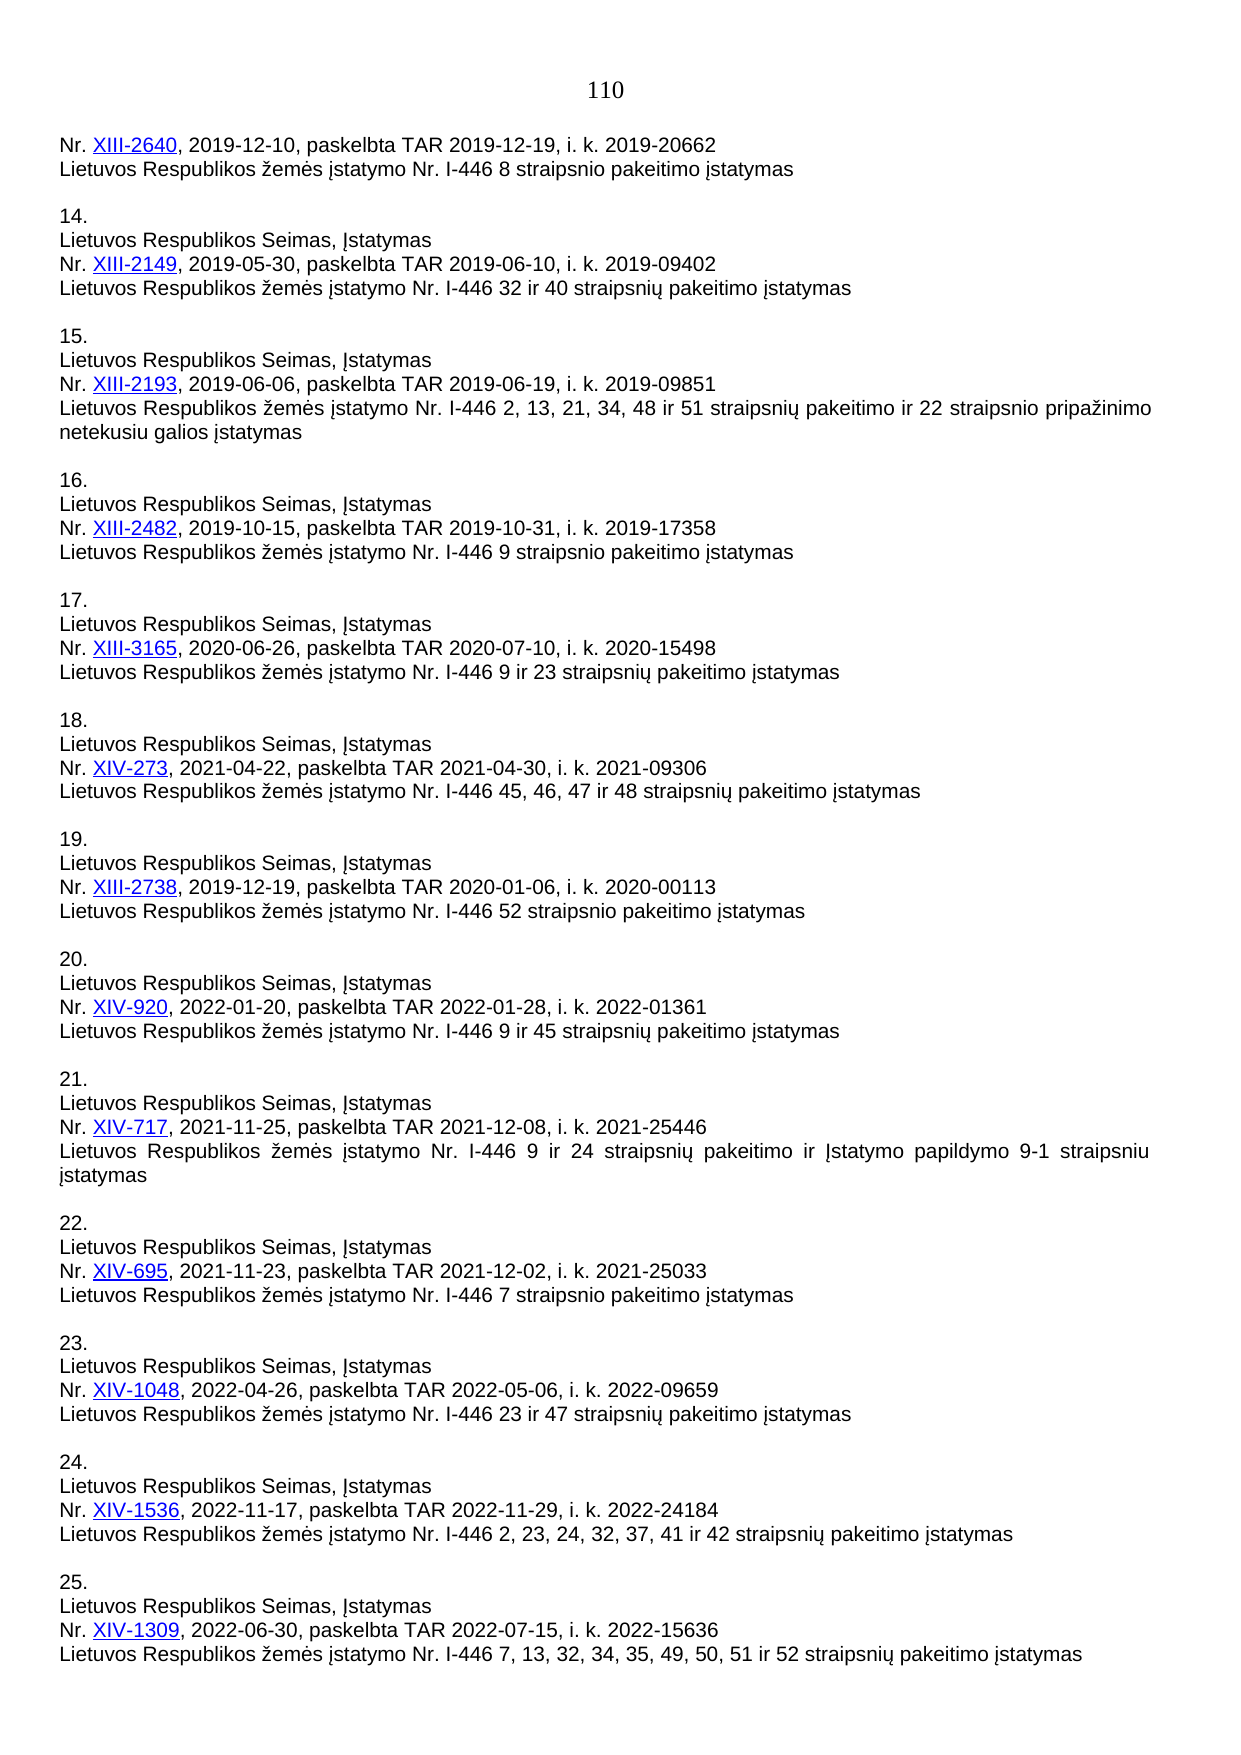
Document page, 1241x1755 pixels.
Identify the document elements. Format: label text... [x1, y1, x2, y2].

text Nr. XIII-2482, 2019-10-15, paskelbta TAR 2019-10-31, i. k. 2019-17358 [59, 516, 1152, 540]
text 21. [59, 1067, 1152, 1091]
text Lietuvos Respublikos žemės įstatymo Nr. I-446 52 straipsnio pakeitimo įstatymas [59, 899, 1152, 923]
text Lietuvos Respublikos žemės įstatymo Nr. I-446 23 ir 47 straipsnių pakeitimo įstatymas [59, 1402, 1152, 1426]
text Nr. XIV-1309, 2022-06-30, paskelbta TAR 2022-07-15, i. k. 2022-15636 [59, 1618, 1152, 1642]
text Lietuvos Respublikos žemės įstatymo Nr. I-446 9 ir 24 straipsnių pakeitimo ir Įstatymo papildymo 9-1 straipsniu įstatymas [59, 1139, 1152, 1187]
text Lietuvos Respublikos Seimas, Įstatymas [59, 1474, 1152, 1498]
text Nr. XIII-2640, 2019-12-10, paskelbta TAR 2019-12-19, i. k. 2019-20662 [59, 132, 1152, 156]
text Lietuvos Respublikos Seimas, Įstatymas [59, 1234, 1152, 1258]
text Lietuvos Respublikos žemės įstatymo Nr. I-446 9 ir 45 straipsnių pakeitimo įstatymas [59, 1019, 1152, 1043]
text Lietuvos Respublikos Seimas, Įstatymas [59, 348, 1152, 372]
text Lietuvos Respublikos žemės įstatymo Nr. I-446 2, 23, 24, 32, 37, 41 ir 42 straipsnių pakeitimo įstatymas [59, 1522, 1152, 1546]
text Lietuvos Respublikos Seimas, Įstatymas [59, 851, 1152, 875]
text Lietuvos Respublikos žemės įstatymo Nr. I-446 9 straipsnio pakeitimo įstatymas [59, 540, 1152, 564]
text Lietuvos Respublikos Seimas, Įstatymas [59, 492, 1152, 516]
text 14. [59, 204, 1152, 228]
text Nr. XIII-3165, 2020-06-26, paskelbta TAR 2020-07-10, i. k. 2020-15498 [59, 636, 1152, 659]
text 20. [59, 947, 1152, 971]
text Lietuvos Respublikos Seimas, Įstatymas [59, 612, 1152, 636]
text Lietuvos Respublikos žemės įstatymo Nr. I-446 2, 13, 21, 34, 48 ir 51 straipsnių pakeitimo ir 22 straipsnio pripažinimo netekusiu galios įstatymas [59, 396, 1152, 444]
text 19. [59, 827, 1152, 851]
text Lietuvos Respublikos žemės įstatymo Nr. I-446 45, 46, 47 ir 48 straipsnių pakeitimo įstatymas [59, 779, 1152, 803]
text Nr. XIV-695, 2021-11-23, paskelbta TAR 2021-12-02, i. k. 2021-25033 [59, 1258, 1152, 1282]
text Nr. XIV-920, 2022-01-20, paskelbta TAR 2022-01-28, i. k. 2022-01361 [59, 995, 1152, 1019]
text Nr. XIV-1536, 2022-11-17, paskelbta TAR 2022-11-29, i. k. 2022-24184 [59, 1498, 1152, 1522]
text 18. [59, 707, 1152, 731]
text Lietuvos Respublikos žemės įstatymo Nr. I-446 7 straipsnio pakeitimo įstatymas [59, 1282, 1152, 1306]
text Lietuvos Respublikos Seimas, Įstatymas [59, 228, 1152, 252]
text Nr. XIV-273, 2021-04-22, paskelbta TAR 2021-04-30, i. k. 2021-09306 [59, 755, 1152, 779]
text 24. [59, 1450, 1152, 1474]
text Lietuvos Respublikos žemės įstatymo Nr. I-446 9 ir 23 straipsnių pakeitimo įstatymas [59, 659, 1152, 683]
text Lietuvos Respublikos Seimas, Įstatymas [59, 1091, 1152, 1115]
text 17. [59, 588, 1152, 612]
text Lietuvos Respublikos Seimas, Įstatymas [59, 1594, 1152, 1618]
text Nr. XIII-2738, 2019-12-19, paskelbta TAR 2020-01-06, i. k. 2020-00113 [59, 875, 1152, 899]
text 22. [59, 1211, 1152, 1234]
text Nr. XIII-2149, 2019-05-30, paskelbta TAR 2019-06-10, i. k. 2019-09402 [59, 252, 1152, 276]
text Lietuvos Respublikos žemės įstatymo Nr. I-446 8 straipsnio pakeitimo įstatymas [59, 156, 1152, 180]
text Lietuvos Respublikos žemės įstatymo Nr. I-446 7, 13, 32, 34, 35, 49, 50, 51 ir 52 straipsnių pakeitimo įstatymas [59, 1642, 1152, 1666]
text 15. [59, 324, 1152, 348]
text 23. [59, 1330, 1152, 1354]
text Lietuvos Respublikos Seimas, Įstatymas [59, 731, 1152, 755]
text Nr. XIV-1048, 2022-04-26, paskelbta TAR 2022-05-06, i. k. 2022-09659 [59, 1378, 1152, 1402]
text Nr. XIV-717, 2021-11-25, paskelbta TAR 2021-12-08, i. k. 2021-25446 [59, 1115, 1152, 1139]
text Lietuvos Respublikos Seimas, Įstatymas [59, 1354, 1152, 1378]
text Lietuvos Respublikos žemės įstatymo Nr. I-446 32 ir 40 straipsnių pakeitimo įstatymas [59, 276, 1152, 300]
text 25. [59, 1570, 1152, 1594]
text Nr. XIII-2193, 2019-06-06, paskelbta TAR 2019-06-19, i. k. 2019-09851 [59, 372, 1152, 396]
text Lietuvos Respublikos Seimas, Įstatymas [59, 971, 1152, 995]
text 16. [59, 468, 1152, 492]
